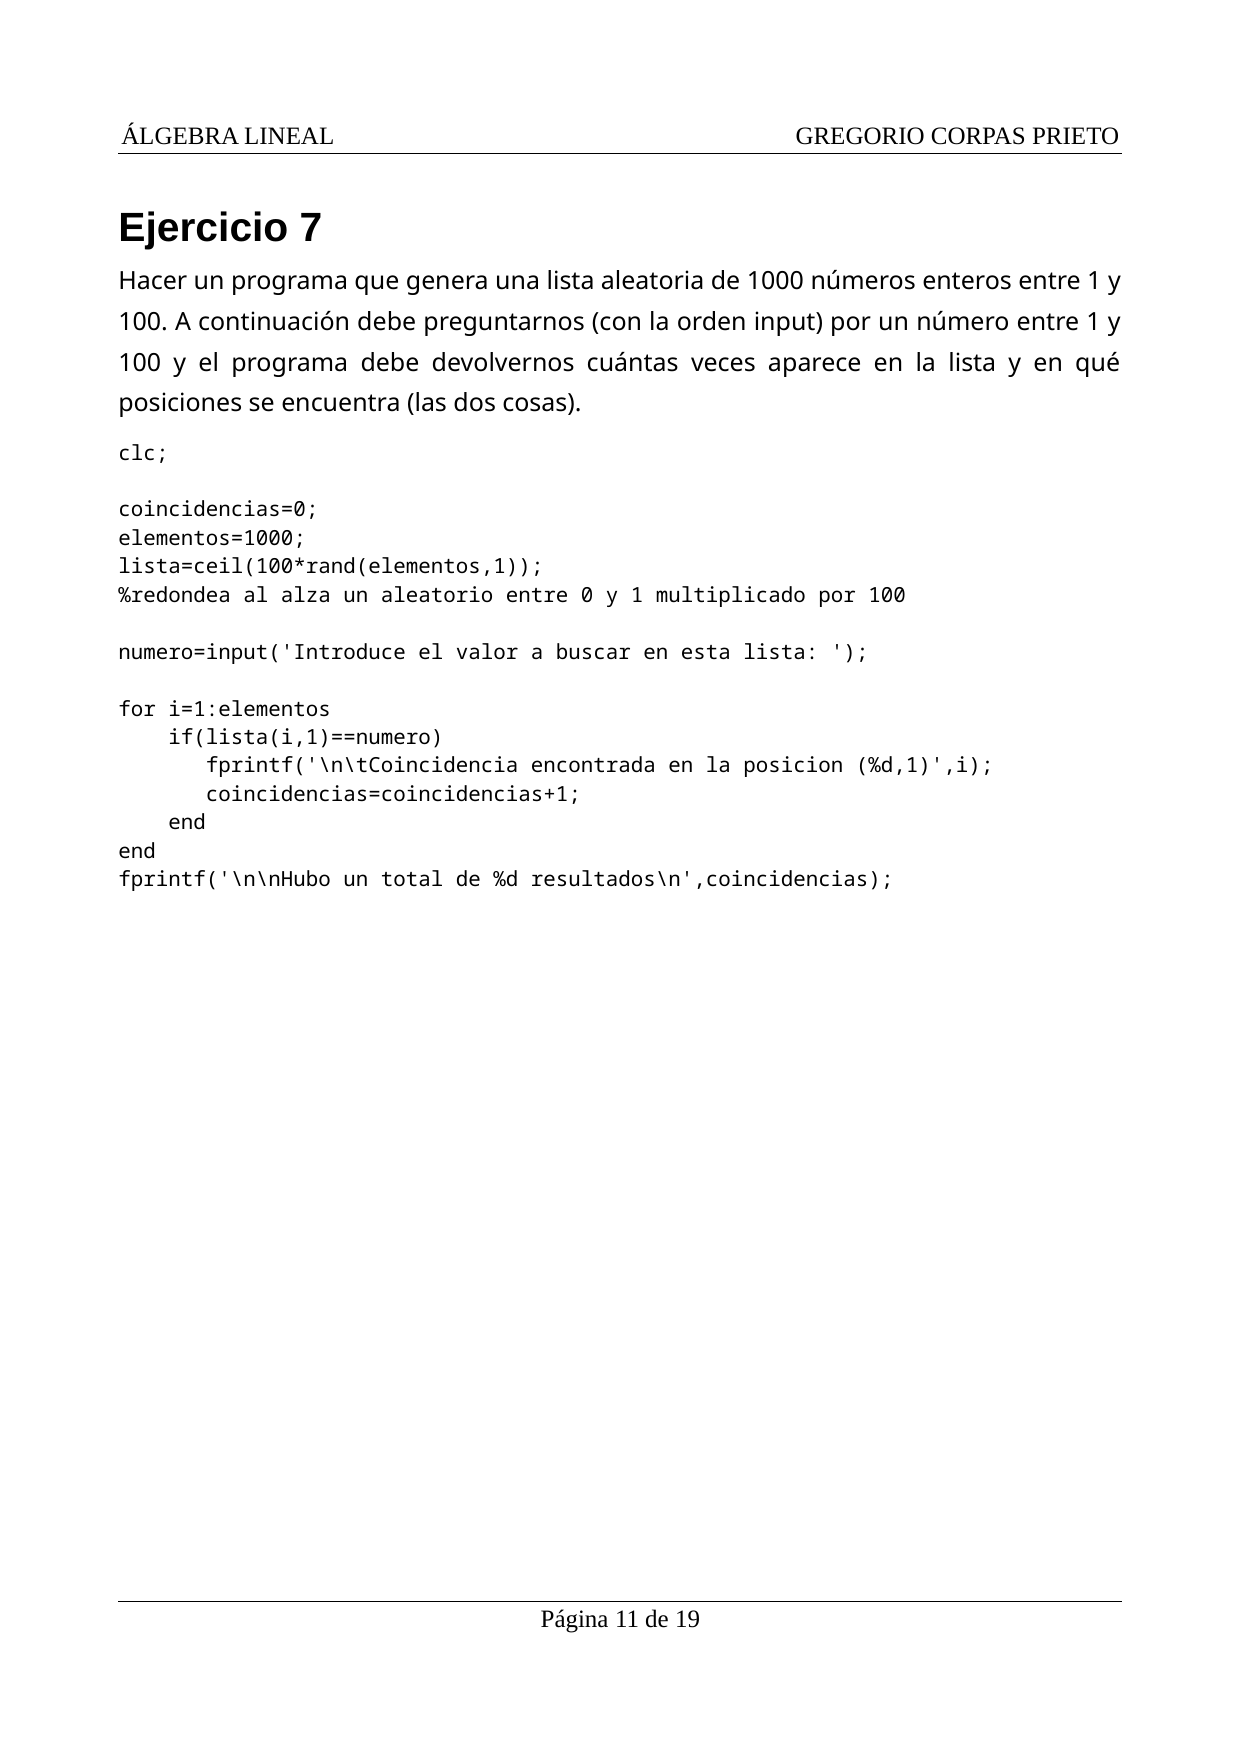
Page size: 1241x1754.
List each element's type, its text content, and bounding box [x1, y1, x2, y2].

text numero=input('Introduce el valor a buscar en esta lista: '); [118, 637, 1122, 665]
text coincidencias=coincidencias+1; [118, 779, 1122, 807]
text for i=1:elementos [118, 694, 1122, 722]
text coincidencias=0; [118, 494, 1122, 523]
text end [118, 807, 1122, 836]
text end [118, 836, 1122, 864]
text %redondea al alza un aleatorio entre 0 y 1 multiplicado por 100 [118, 580, 1122, 608]
text fprintf('\n\nHubo un total de %d resultados\n',coincidencias); [118, 864, 1122, 893]
text clc; [118, 438, 1122, 466]
text fprintf('\n\tCoincidencia encontrada en la posicion (%d,1)',i); [118, 751, 1122, 779]
text lista=ceil(100*rand(elementos,1)); [118, 551, 1122, 580]
text Hacer un programa que genera una lista aleatoria de 1000 números enteros entre 1 y 100. A continuación debe preguntarnos (con la orden input) por un número entre 1 y 100 y el programa debe devolvernos cuántas veces aparece en la lista y en qué posiciones se encuentra (las dos cosas). [118, 263, 1122, 419]
subtitle Ejercicio 7 [118, 203, 1122, 250]
text elementos=1000; [118, 523, 1122, 551]
text if(lista(i,1)==numero) [118, 722, 1122, 751]
